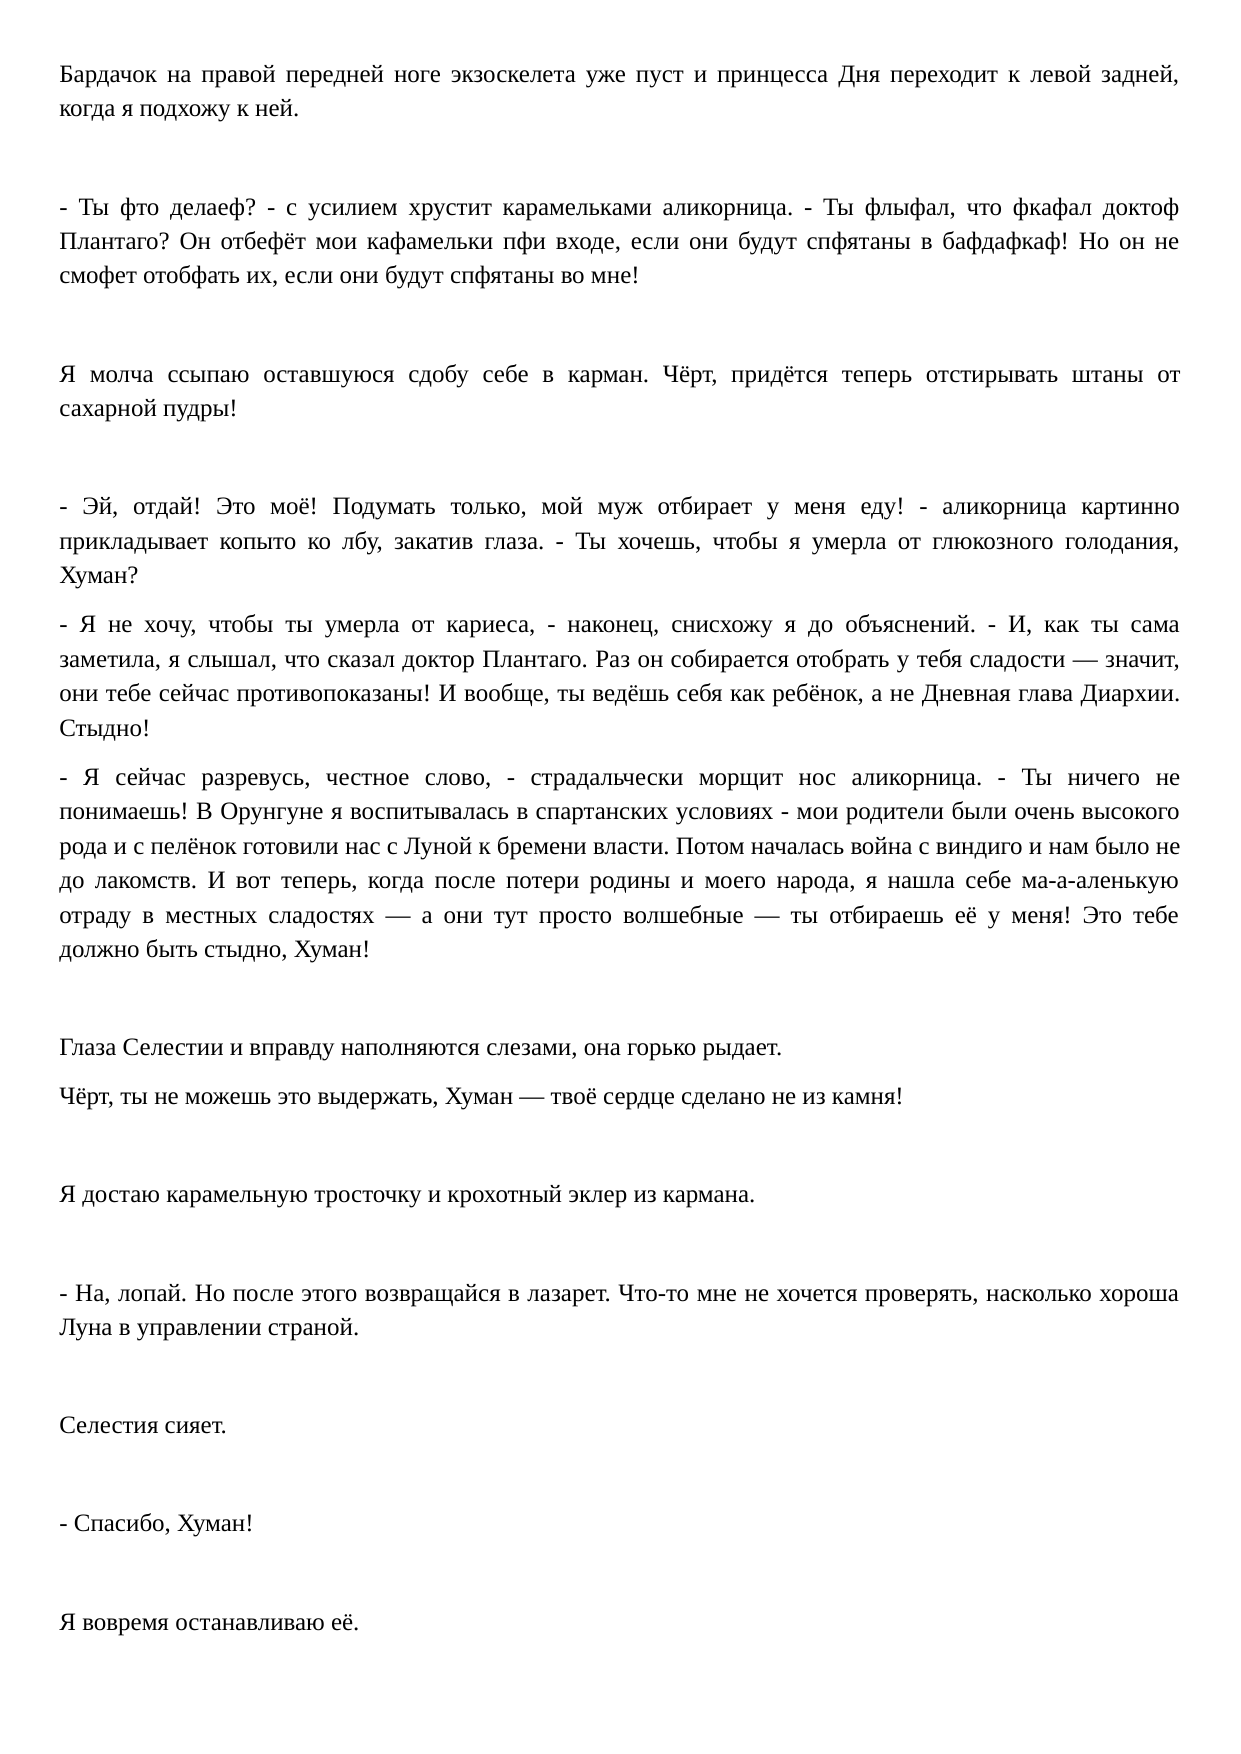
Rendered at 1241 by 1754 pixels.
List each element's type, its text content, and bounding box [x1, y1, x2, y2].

text Селестия сияет. [59, 1410, 1181, 1439]
text - Ты фто делаеф? - с усилием хрустит карамельками аликорница. - Ты флыфал, что фкафал доктоф Плантаго? Он отбефёт мои кафамельки пфи входе, если они будут спфятаны в бафдафкаф! Но он не смофет отобфать их, если они будут спфятаны во мне! [59, 192, 1181, 289]
text - Я не хочу, чтобы ты умерла от кариеса, - наконец, снисхожу я до объяснений. - И, как ты сама заметила, я слышал, что сказал доктор Плантаго. Раз он собирается отобрать у тебя сладости — значит, они тебе сейчас противопоказаны! И вообще, ты ведёшь себя как ребёнок, а не Дневная глава Диархии. Стыдно! [59, 609, 1181, 742]
text Бардачок на правой передней ноге экзоскелета уже пуст и принцесса Дня переходит к левой задней, когда я подхожу к ней. [59, 59, 1181, 122]
text - Я сейчас разревусь, честное слово, - страдальчески морщит нос аликорница. - Ты ничего не понимаешь! В Орунгуне я воспитывалась в спартанских условиях - мои родители были очень высокого рода и с пелёнок готовили нас с Луной к бремени власти. Потом началась война с виндиго и нам было не до лакомств. И вот теперь, когда после потери родины и моего народа, я нашла себе ма-а-аленькую отраду в местных сладостях — а они тут просто волшебные — ты отбираешь её у меня! Это тебе должно быть стыдно, Хуман! [59, 762, 1181, 963]
text Чёрт, ты не можешь это выдержать, Хуман — твоё сердце сделано не из камня! [59, 1081, 1181, 1110]
text Я молча ссыпаю оставшуюся сдобу себе в карман. Чёрт, придётся теперь отстирывать штаны от сахарной пудры! [59, 359, 1181, 422]
text - Эй, отдай! Это моё! Подумать только, мой муж отбирает у меня еду! - аликорница картинно прикладывает копыто ко лбу, закатив глаза. - Ты хочешь, чтобы я умерла от глюкозного голодания, Хуман? [59, 491, 1181, 589]
text Глаза Селестии и вправду наполняются слезами, она горько рыдает. [59, 1032, 1181, 1061]
text - На, лопай. Но после этого возвращайся в лазарет. Что-то мне не хочется проверять, насколько хороша Луна в управлении страной. [59, 1278, 1181, 1341]
text Я вовремя останавливаю её. [59, 1607, 1181, 1635]
text Я достаю карамельную тросточку и крохотный эклер из кармана. [59, 1179, 1181, 1208]
text - Спасибо, Хуман! [59, 1508, 1181, 1537]
